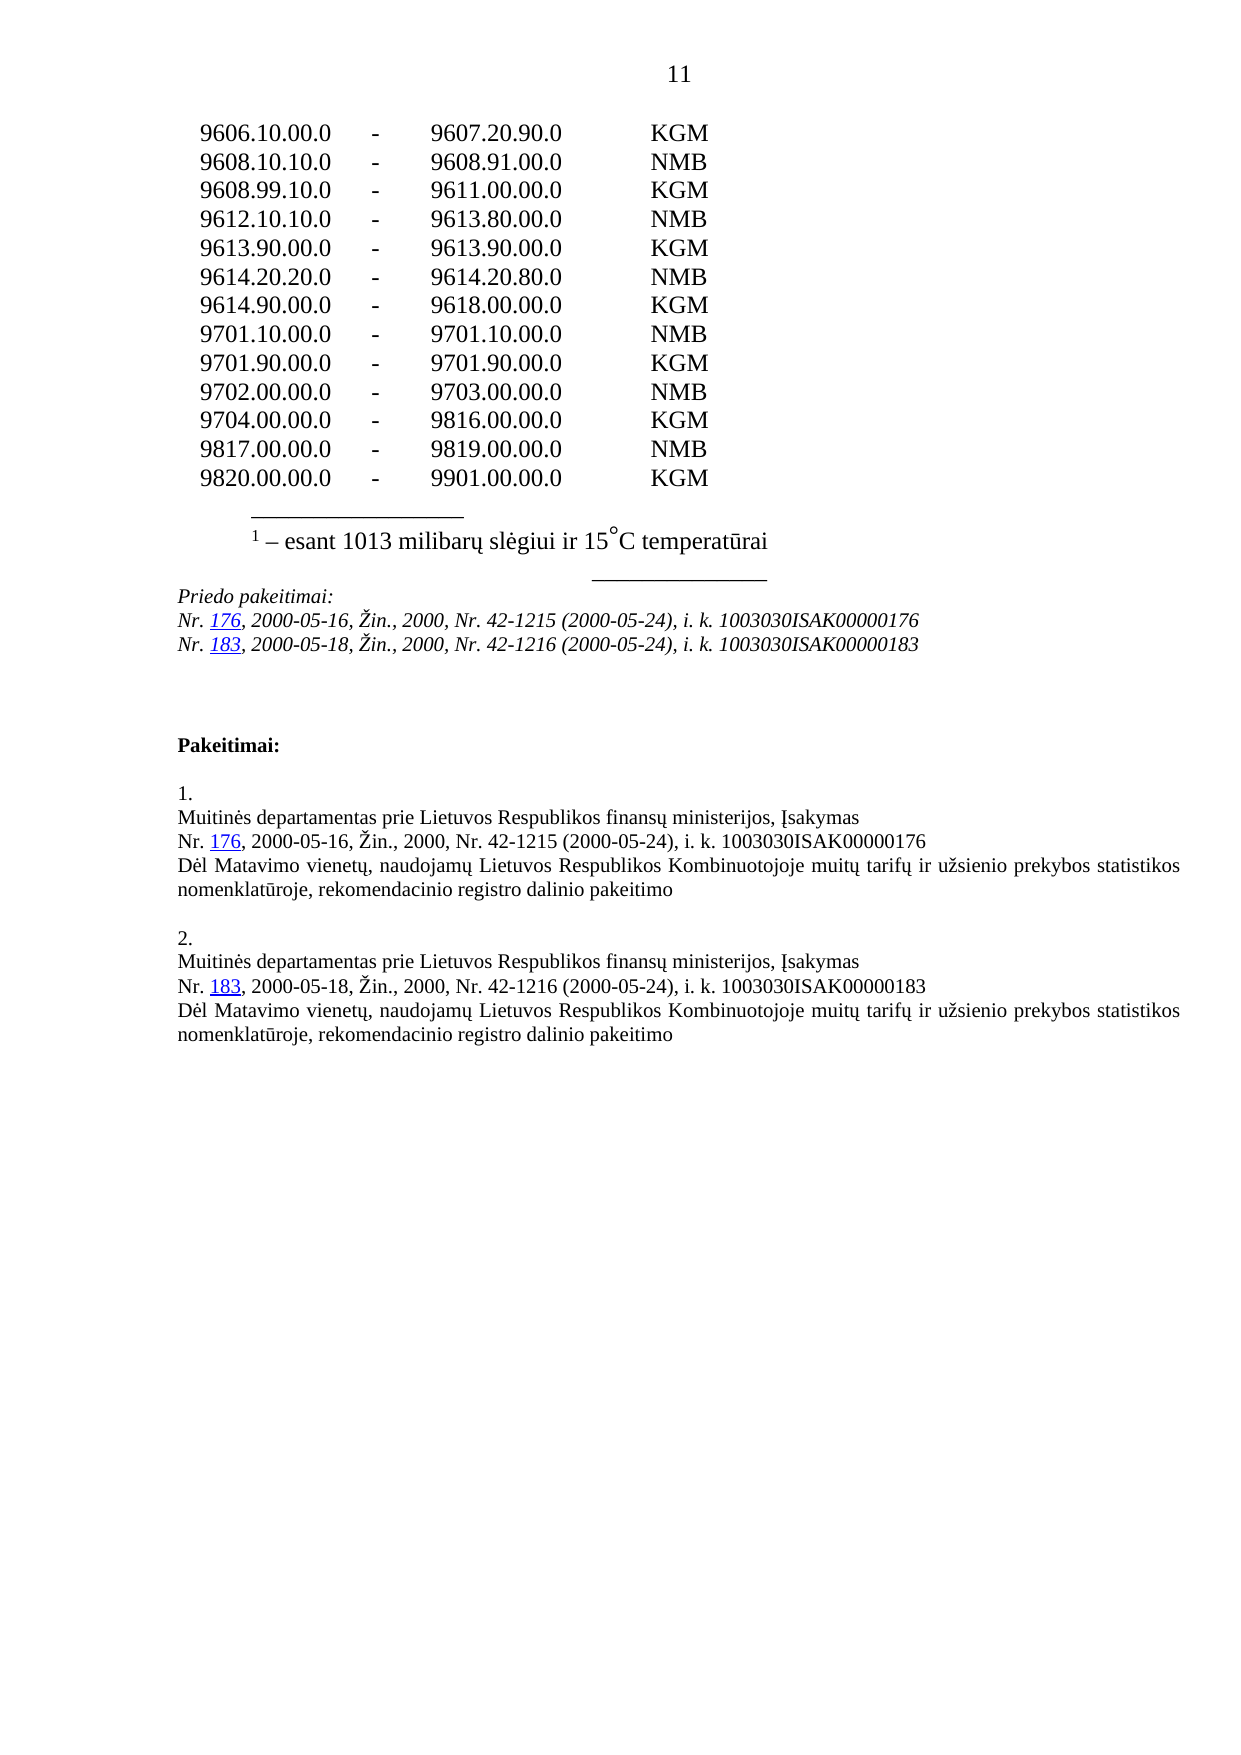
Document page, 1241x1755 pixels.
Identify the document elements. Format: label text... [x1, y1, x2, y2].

table_cell 9703.00.00.0 [419, 377, 639, 406]
table_cell [918, 204, 1192, 233]
table_cell [918, 319, 1192, 348]
text 2. [177, 925, 1181, 949]
table_cell 9612.10.10.0 [189, 204, 360, 233]
table_cell - [360, 463, 419, 492]
text 1 – esant 1013 milibarų slėgiui ir 15°C temperatūrai [177, 521, 1181, 555]
table_cell - [360, 204, 419, 233]
text Muitinės departamentas prie Lietuvos Respublikos finansų ministerijos, Įsakymas [177, 805, 1181, 829]
table_cell - [360, 434, 419, 463]
table_cell [918, 377, 1192, 406]
table_cell NMB [639, 377, 918, 406]
text Nr. 176, 2000-05-16, Žin., 2000, Nr. 42-1215 (2000-05-24), i. k. 1003030ISAK00000176 [177, 608, 1181, 632]
table_cell KGM [639, 406, 918, 434]
table_cell [918, 291, 1192, 319]
table_cell 9701.90.00.0 [189, 348, 360, 377]
table_cell - [360, 319, 419, 348]
table_cell 9819.00.00.0 [419, 434, 639, 463]
table_cell - [360, 291, 419, 319]
text ______________ [177, 555, 1181, 584]
text Muitinės departamentas prie Lietuvos Respublikos finansų ministerijos, Įsakymas [177, 949, 1181, 973]
table_cell [918, 233, 1192, 262]
table_cell KGM [639, 233, 918, 262]
table_cell NMB [639, 319, 918, 348]
table_cell - [360, 262, 419, 291]
table_cell NMB [639, 147, 918, 176]
table_cell [918, 406, 1192, 434]
table_cell 9614.20.80.0 [419, 262, 639, 291]
table_cell 9611.00.00.0 [419, 176, 639, 204]
table_cell KGM [639, 176, 918, 204]
table_cell 9606.10.00.0 [189, 118, 360, 147]
table_cell - [360, 233, 419, 262]
text Nr. 183, 2000-05-18, Žin., 2000, Nr. 42-1216 (2000-05-24), i. k. 1003030ISAK00000183 [177, 632, 1181, 656]
text Dėl Matavimo vienetų, naudojamų Lietuvos Respublikos Kombinuotojoje muitų tarifų ir užsienio prekybos statistikos nomenklatūroje, rekomendacinio registro dalinio pakeitimo [177, 998, 1181, 1046]
table_cell - [360, 406, 419, 434]
table_cell - [360, 147, 419, 176]
text Nr. 176, 2000-05-16, Žin., 2000, Nr. 42-1215 (2000-05-24), i. k. 1003030ISAK00000176 [177, 829, 1181, 853]
table_cell 9704.00.00.0 [189, 406, 360, 434]
text Priedo pakeitimai: [177, 584, 1181, 608]
text _________________ [177, 492, 1181, 521]
table_cell 9702.00.00.0 [189, 377, 360, 406]
table_cell 9614.90.00.0 [189, 291, 360, 319]
table_cell 9618.00.00.0 [419, 291, 639, 319]
table_cell [918, 147, 1192, 176]
table_cell - [360, 176, 419, 204]
table_cell 9701.10.00.0 [419, 319, 639, 348]
table_cell - [360, 348, 419, 377]
text Nr. 183, 2000-05-18, Žin., 2000, Nr. 42-1216 (2000-05-24), i. k. 1003030ISAK00000183 [177, 973, 1181, 998]
table_cell NMB [639, 204, 918, 233]
table_cell 9613.90.00.0 [189, 233, 360, 262]
table_cell NMB [639, 434, 918, 463]
text Dėl Matavimo vienetų, naudojamų Lietuvos Respublikos Kombinuotojoje muitų tarifų ir užsienio prekybos statistikos nomenklatūroje, rekomendacinio registro dalinio pakeitimo [177, 853, 1181, 901]
table_cell 9607.20.90.0 [419, 118, 639, 147]
table_cell 9608.10.10.0 [189, 147, 360, 176]
table_cell 9608.99.10.0 [189, 176, 360, 204]
table_cell 9613.90.00.0 [419, 233, 639, 262]
table_cell 9820.00.00.0 [189, 463, 360, 492]
table_cell 9613.80.00.0 [419, 204, 639, 233]
table_cell 9817.00.00.0 [189, 434, 360, 463]
table_cell [918, 434, 1192, 463]
table_cell NMB [639, 262, 918, 291]
table_cell 9614.20.20.0 [189, 262, 360, 291]
text 1. [177, 781, 1181, 805]
table_cell 9701.10.00.0 [189, 319, 360, 348]
text Pakeitimai: [177, 733, 1181, 757]
table_cell [918, 118, 1192, 147]
table_cell 9701.90.00.0 [419, 348, 639, 377]
table_cell KGM [639, 118, 918, 147]
table_cell [918, 463, 1192, 492]
table_cell [918, 348, 1192, 377]
table_cell - [360, 377, 419, 406]
table_cell KGM [639, 463, 918, 492]
table_cell [918, 176, 1192, 204]
table_cell KGM [639, 348, 918, 377]
table_cell 9816.00.00.0 [419, 406, 639, 434]
table_cell - [360, 118, 419, 147]
table_cell 9608.91.00.0 [419, 147, 639, 176]
table_cell KGM [639, 291, 918, 319]
table_cell [918, 262, 1192, 291]
table_cell 9901.00.00.0 [419, 463, 639, 492]
